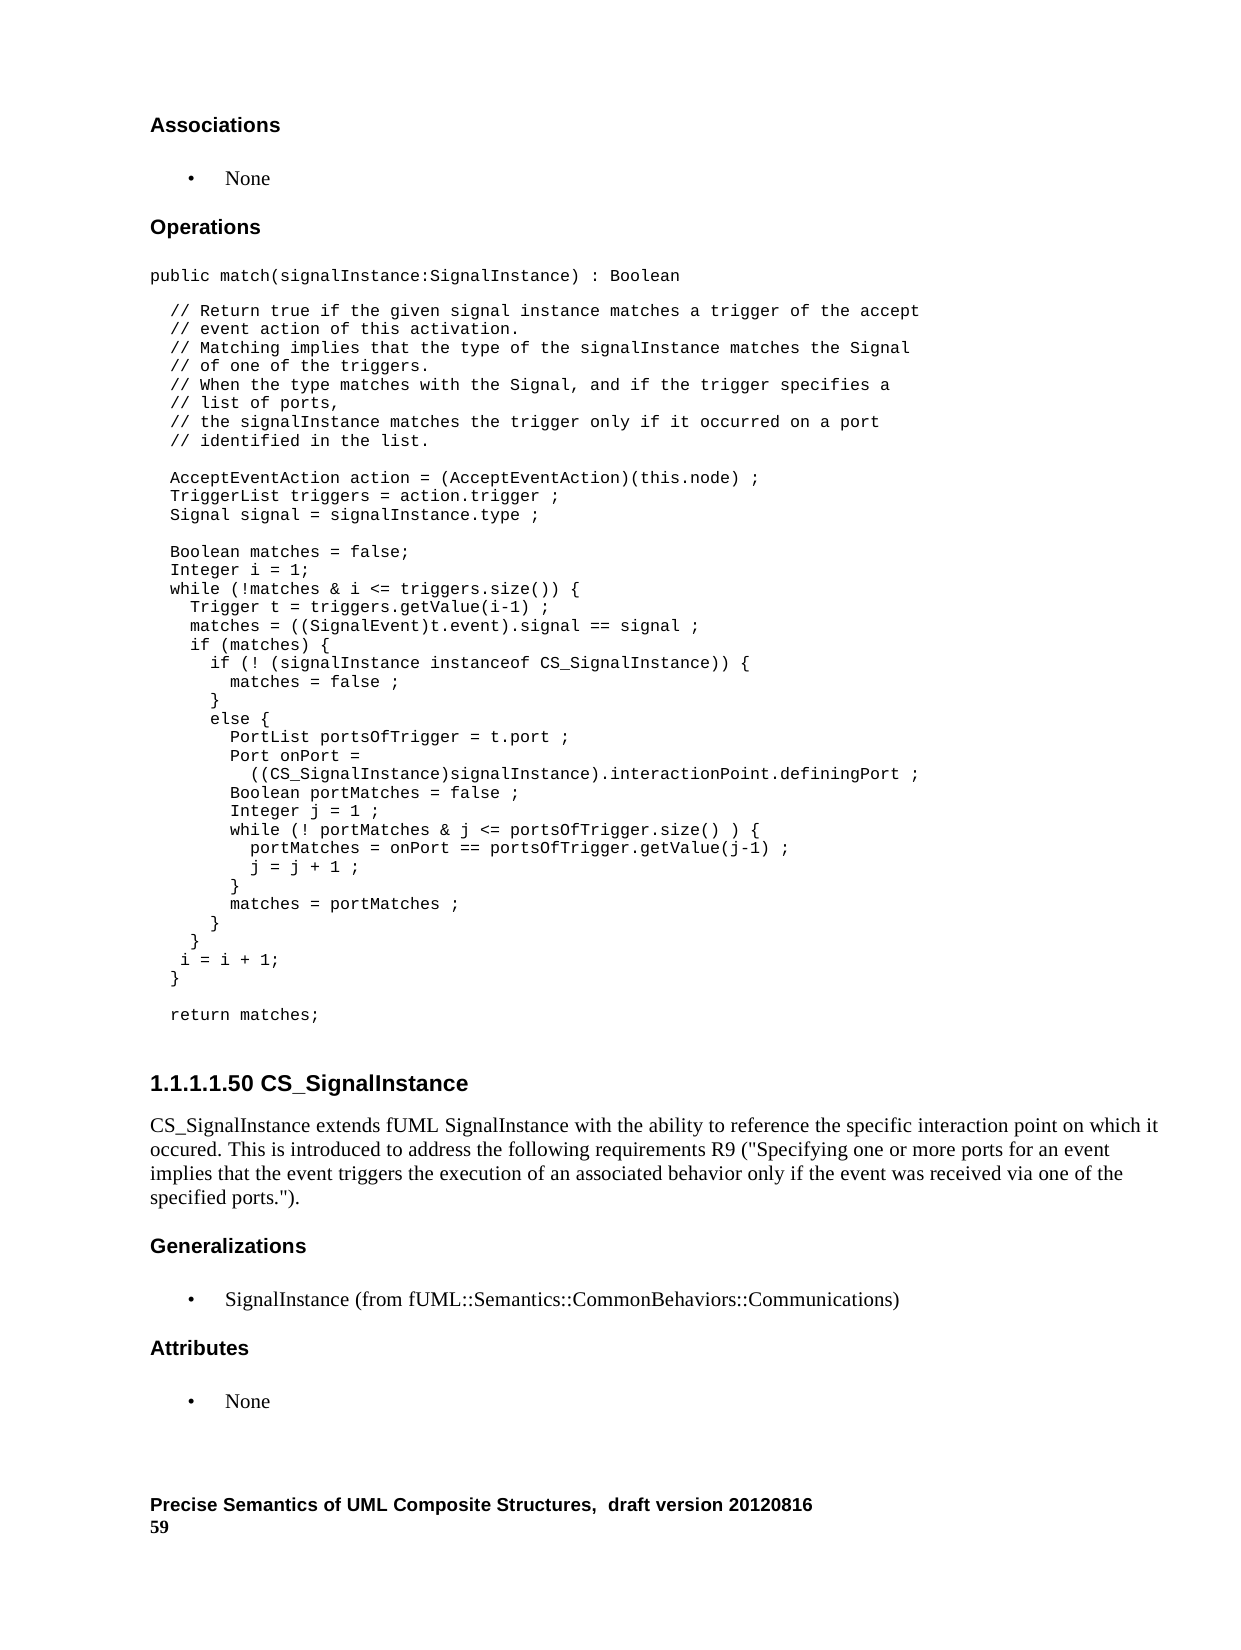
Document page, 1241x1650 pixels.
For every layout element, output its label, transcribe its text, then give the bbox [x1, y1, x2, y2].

list SignalInstance (from fUML::Semantics::CommonBehaviors::Communications) [187, 1287, 1165, 1311]
text CS_SignalInstance extends fUML SignalInstance with the ability to reference the specific interaction point on which it occured. This is introduced to address the following requirements R9 ("Specifying one or more ports for an event implies that the event triggers the execution of an associated behavior only if the event was received via one of the specified ports."). [150, 1113, 1165, 1209]
text Generalizations [150, 1234, 1165, 1258]
text // Return true if the given signal instance matches a trigger of the accept // event action of this activation. // Matching implies that the type of the signalInstance matches the Signal // of one of the triggers. // When the type matches with the Signal, and if the trigger specifies a // list of ports, // the signalInstance matches the trigger only if it occurred on a port // identified in the list. AcceptEventAction action = (AcceptEventAction)(this.node) ; TriggerList triggers = action.trigger ; Signal signal = signalInstance.type ; Boolean matches = false; Integer i = 1; while (!matches & i <= triggers.size()) { Trigger t = triggers.getValue(i-1) ; matches = ((SignalEvent)t.event).signal == signal ; if (matches) { if (! (signalInstance instanceof CS_SignalInstance)) { matches = false ; } else { PortList portsOfTrigger = t.port ; Port onPort = ((CS_SignalInstance)signalInstance).interactionPoint.definingPort ; Boolean portMatches = false ; Integer j = 1 ; while (! portMatches & j <= portsOfTrigger.size() ) { portMatches = onPort == portsOfTrigger.getValue(j-1) ; j = j + 1 ; } matches = portMatches ; } } i = i + 1; } return matches; [150, 303, 1165, 1044]
text Attributes [150, 1336, 1165, 1360]
text Associations [150, 112, 1165, 137]
text public match(signalInstance:SignalInstance) : Boolean [150, 268, 1165, 286]
list None [187, 1389, 1165, 1413]
text Operations [150, 214, 1165, 239]
list None [187, 166, 1165, 189]
subtitle CS_SignalInstance [150, 1069, 1165, 1096]
